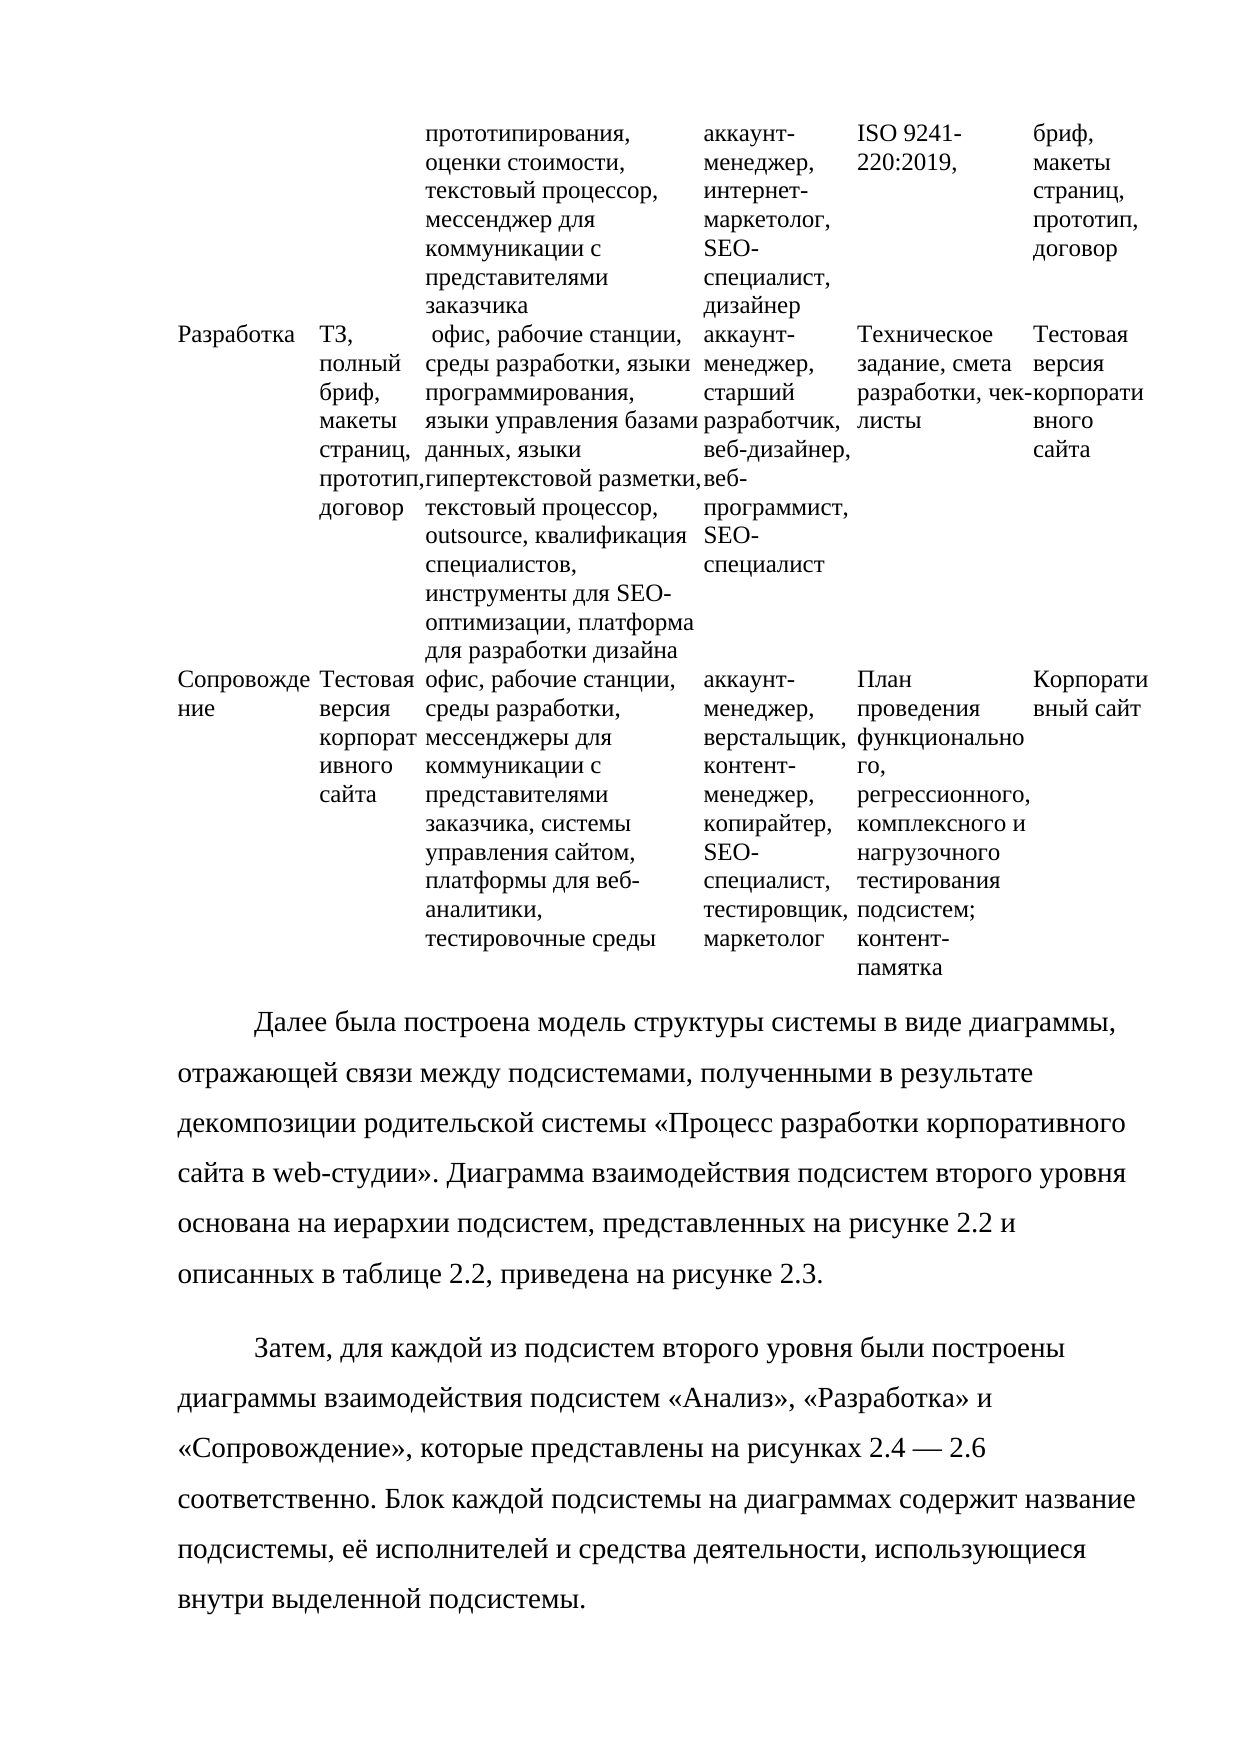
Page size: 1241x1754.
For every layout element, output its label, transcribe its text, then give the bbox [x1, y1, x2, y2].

table_cell Тестовая версия корпоративного сайта [319, 664, 425, 981]
table_cell План проведения функционального, регрессионного, комплексного и нагрузочного тестирования подсистем; контент-памятка [857, 664, 1033, 981]
table_cell аккаунт-менеджер, интернет-маркетолог, SEO-специалист, дизайнер [703, 118, 857, 319]
table_cell Корпоративный сайт [1033, 664, 1152, 981]
subtitle Затем, для каждой из подсистем второго уровня были построены диаграммы взаимодействия подсистем «Анализ», «Разработка» и «Сопровождение», которые представлены на рисунках 2.4 — 2.6 соответственно. Блок каждой подсистемы на диаграммах содержит название подсистемы, её исполнителей и средства деятельности, использующиеся внутри выделенной подсистемы. [177, 1330, 1152, 1615]
table_cell [319, 118, 425, 319]
table_cell Тестовая версия корпоративного сайта [1033, 319, 1152, 664]
table_cell Техническое задание, смета разработки, чек-листы [857, 319, 1033, 664]
table_cell Разработка [177, 319, 319, 664]
table_cell Сопровождение [177, 664, 319, 981]
table_cell офис, рабочие станции, среды разработки, языки программирования, языки управления базами данных, языки гипертекстовой разметки, текстовый процессор, outsource, квалификация специалистов, инструменты для SEO-оптимизации, платформа для разработки дизайна [425, 319, 703, 664]
table_cell бриф, макеты страниц, прототип, договор [1033, 118, 1152, 319]
table_cell [177, 118, 319, 319]
table_cell аккаунт-менеджер, старший разработчик, веб-дизайнер, веб-программист, SEO-специалист [703, 319, 857, 664]
table_cell офис, рабочие станции, среды разработки, мессенджеры для коммуникации с представителями заказчика, системы управления сайтом, платформы для веб-аналитики, тестировочные среды [425, 664, 703, 981]
table_cell аккаунт-менеджер, верстальщик, контент-менеджер, копирайтер, SEO-специалист, тестировщик, маркетолог [703, 664, 857, 981]
table_cell прототипирования, оценки стоимости, текстовый процессор, мессенджер для коммуникации с представителями заказчика [425, 118, 703, 319]
table_cell ISO 9241-220:2019, [857, 118, 1033, 319]
subtitle Далее была построена модель структуры системы в виде диаграммы, отражающей связи между подсистемами, полученными в результате декомпозиции родительской системы «Процесс разработки корпоративного сайта в web-студии». Диаграмма взаимодействия подсистем второго уровня основана на иерархии подсистем, представленных на рисунке 2.2 и описанных в таблице 2.2, приведена на рисунке 2.3. [177, 1004, 1152, 1289]
table_cell ТЗ, полный бриф, макеты страниц, прототип, договор [319, 319, 425, 664]
